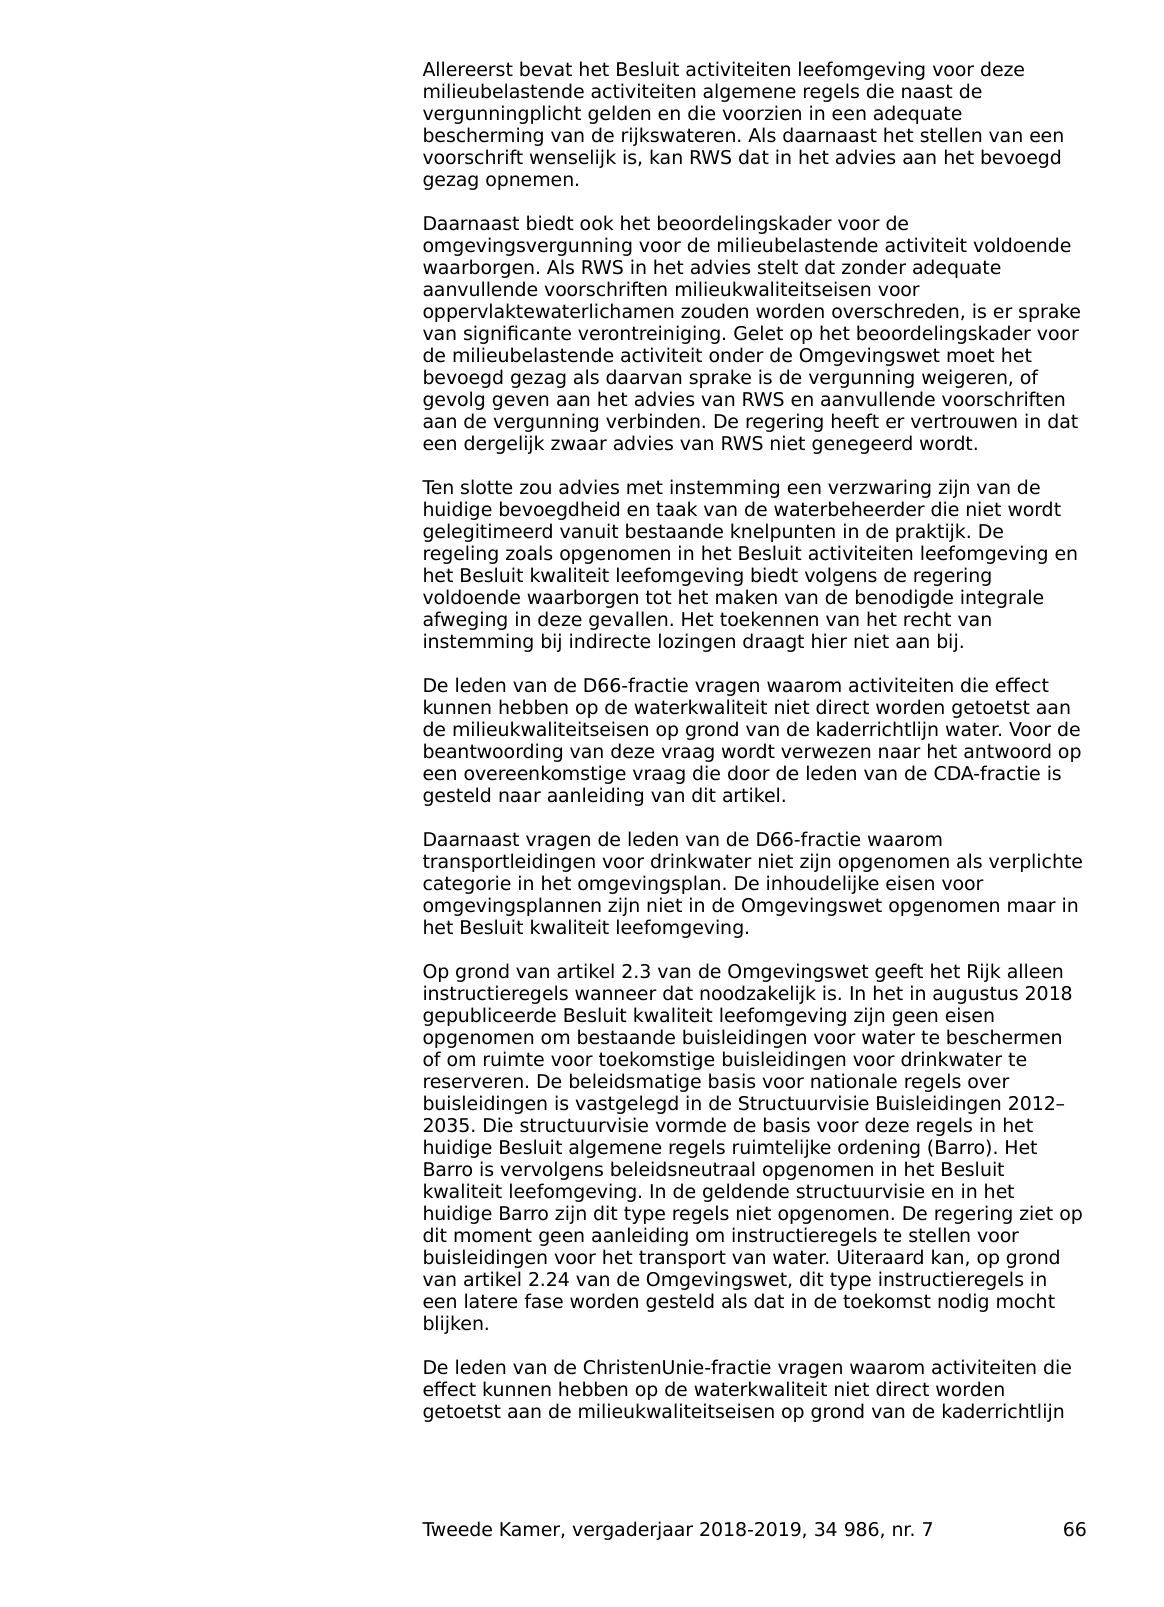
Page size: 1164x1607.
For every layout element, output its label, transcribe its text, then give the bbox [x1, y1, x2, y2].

text Daarnaast biedt ook het beoordelingskader voor de omgevingsvergunning voor de milieubelastende activiteit voldoende waarborgen. Als RWS in het advies stelt dat zonder adequate aanvullende voorschriften milieukwaliteitseisen voor oppervlaktewaterlichamen zouden worden overschreden, is er sprake van significante verontreiniging. Gelet op het beoordelingskader voor de milieubelastende activiteit onder de Omgevingswet moet het bevoegd gezag als daarvan sprake is de vergunning weigeren, of gevolg geven aan het advies van RWS en aanvullende voorschriften aan de vergunning verbinden. De regering heeft er vertrouwen in dat een dergelijk zwaar advies van RWS niet genegeerd wordt. [422, 213, 1087, 455]
text Op grond van artikel 2.3 van de Omgevingswet geeft het Rijk alleen instructieregels wanneer dat noodzakelijk is. In het in augustus 2018 gepubliceerde Besluit kwaliteit leefomgeving zijn geen eisen opgenomen om bestaande buisleidingen voor water te beschermen of om ruimte voor toekomstige buisleidingen voor drinkwater te reserveren. De beleidsmatige basis voor nationale regels over buisleidingen is vastgelegd in de Structuurvisie Buisleidingen 2012–2035. Die structuurvisie vormde de basis voor deze regels in het huidige Besluit algemene regels ruimtelijke ordening (Barro). Het Barro is vervolgens beleidsneutraal opgenomen in het Besluit kwaliteit leefomgeving. In de geldende structuurvisie en in het huidige Barro zijn dit type regels niet opgenomen. De regering ziet op dit moment geen aanleiding om instructieregels te stellen voor buisleidingen voor het transport van water. Uiteraard kan, op grond van artikel 2.24 van de Omgevingswet, dit type instructieregels in een latere fase worden gesteld als dat in de toekomst nodig mocht blijken. [422, 961, 1087, 1335]
text Allereerst bevat het Besluit activiteiten leefomgeving voor deze milieubelastende activiteiten algemene regels die naast de vergunningplicht gelden en die voorzien in een adequate bescherming van de rijkswateren. Als daarnaast het stellen van een voorschrift wenselijk is, kan RWS dat in het advies aan het bevoegd gezag opnemen. [422, 59, 1087, 191]
text De leden van de ChristenUnie-fractie vragen waarom activiteiten die effect kunnen hebben op de waterkwaliteit niet direct worden getoetst aan de milieukwaliteitseisen op grond van de kaderrichtlijn [422, 1357, 1087, 1423]
text Ten slotte zou advies met instemming een verzwaring zijn van de huidige bevoegdheid en taak van de waterbeheerder die niet wordt gelegitimeerd vanuit bestaande knelpunten in de praktijk. De regeling zoals opgenomen in het Besluit activiteiten leefomgeving en het Besluit kwaliteit leefomgeving biedt volgens de regering voldoende waarborgen tot het maken van de benodigde integrale afweging in deze gevallen. Het toekennen van het recht van instemming bij indirecte lozingen draagt hier niet aan bij. [422, 477, 1087, 653]
text De leden van de D66-fractie vragen waarom activiteiten die effect kunnen hebben op de waterkwaliteit niet direct worden getoetst aan de milieukwaliteitseisen op grond van de kaderrichtlijn water. Voor de beantwoording van deze vraag wordt verwezen naar het antwoord op een overeenkomstige vraag die door de leden van de CDA-fractie is gesteld naar aanleiding van dit artikel. [422, 675, 1087, 807]
text Daarnaast vragen de leden van de D66-fractie waarom transportleidingen voor drinkwater niet zijn opgenomen als verplichte categorie in het omgevingsplan. De inhoudelijke eisen voor omgevingsplannen zijn niet in de Omgevingswet opgenomen maar in het Besluit kwaliteit leefomgeving. [422, 829, 1087, 939]
